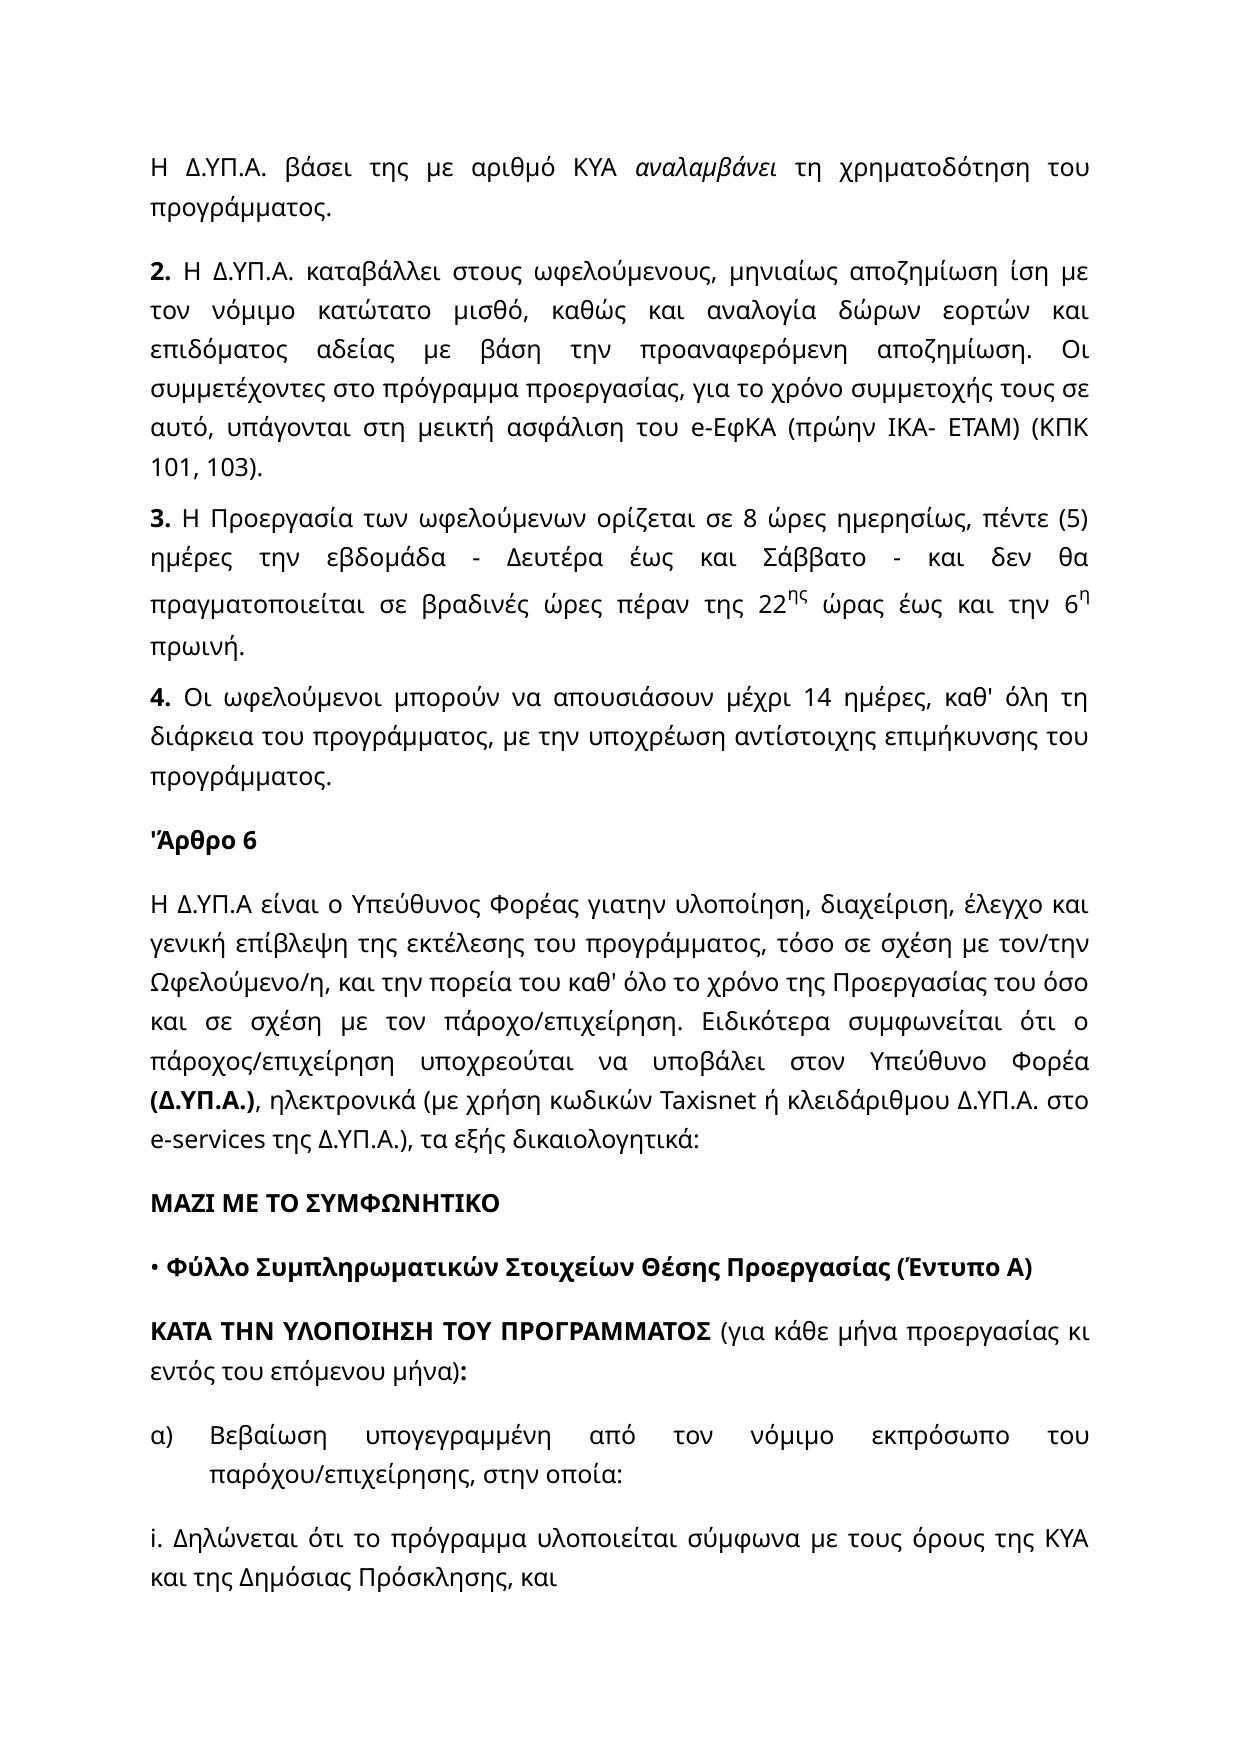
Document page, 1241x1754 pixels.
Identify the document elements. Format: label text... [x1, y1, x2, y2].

text ΚΑΤΑ ΤΗΝ ΥΛΟΠΟΙΗΣΗ ΤΟΥ ΠΡΟΓΡΑΜΜΑΤΟΣ (για κάθε μήνα προεργασίας κι εντός του επόμενου μήνα): [150, 1314, 1090, 1387]
text • Φύλλο Συμπληρωματικών Στοιχείων Θέσης Προεργασίας (Έντυπο Α) [150, 1250, 1090, 1284]
text Η Δ.ΥΠ.Α. βάσει της με αριθμό ΚΥΑ αναλαμβάνει τη χρηματοδότηση του προγράμματος. [150, 150, 1090, 223]
text 4. Οι ωφελούμενοι μπορούν να απουσιάσουν μέχρι 14 ημέρες, καθ' όλη τη διάρκεια του προγράμματος, με την υποχρέωση αντίστοιχης επιμήκυνσης του προγράμματος. [150, 680, 1090, 792]
text i. Δηλώνεται ότι το πρόγραμμα υλοποιείται σύμφωνα με τους όρους της ΚΥΑ και της Δημόσιας Πρόσκλησης, και [150, 1521, 1090, 1594]
text ΜΑΖΙ ΜΕ ΤΟ ΣΥΜΦΩΝΗΤΙΚΟ [150, 1186, 1090, 1220]
list α) Βεβαίωση υπογεγραμμένη από τον νόμιμο εκπρόσωπο του παρόχου/επιχείρησης, στην οποία: [150, 1417, 1090, 1491]
text 2. Η Δ.ΥΠ.Α. καταβάλλει στους ωφελούμενους, μηνιαίως αποζημίωση ίση με τον νόμιμο κατώτατο μισθό, καθώς και αναλογία δώρων εορτών και επιδόματος αδείας με βάση την προαναφερόμενη αποζημίωση. Οι συμμετέχοντες στο πρόγραμμα προεργασίας, για το χρόνο συμμετοχής τους σε αυτό, υπάγονται στη μεικτή ασφάλιση του e-ΕφΚΑ (πρώην ΙΚΑ- ΕΤΑΜ) (ΚΠΚ 101, 103). [150, 253, 1090, 483]
text 3. Η Προεργασία των ωφελούμενων ορίζεται σε 8 ώρες ημερησίως, πέντε (5) ημέρες την εβδομάδα - Δευτέρα έως και Σάββατο - και δεν θα πραγματοποιείται σε βραδινές ώρες πέραν της 22ης ώρας έως και την 6η πρωινή. [150, 501, 1090, 662]
text 'Άρθρο 6 [150, 822, 1090, 856]
text Η Δ.ΥΠ.Α είναι ο Υπεύθυνος Φορέας γιατην υλοποίηση, διαχείριση, έλεγχο και γενική επίβλεψη της εκτέλεσης του προγράμματος, τόσο σε σχέση με τον/την Ωφελούμενο/η, και την πορεία του καθ' όλο το χρόνο της Προεργασίας του όσο και σε σχέση με τον πάροχο/επιχείρηση. Ειδικότερα συμφωνείται ότι ο πάροχος/επιχείρηση υποχρεούται να υποβάλει στον Υπεύθυνο Φορέα (Δ.ΥΠ.Α.), ηλεκτρονικά (με χρήση κωδικών Taxisnet ή κλειδάριθμου Δ.ΥΠ.Α. στο e-services της Δ.ΥΠ.Α.), τα εξής δικαιολογητικά: [150, 886, 1090, 1156]
